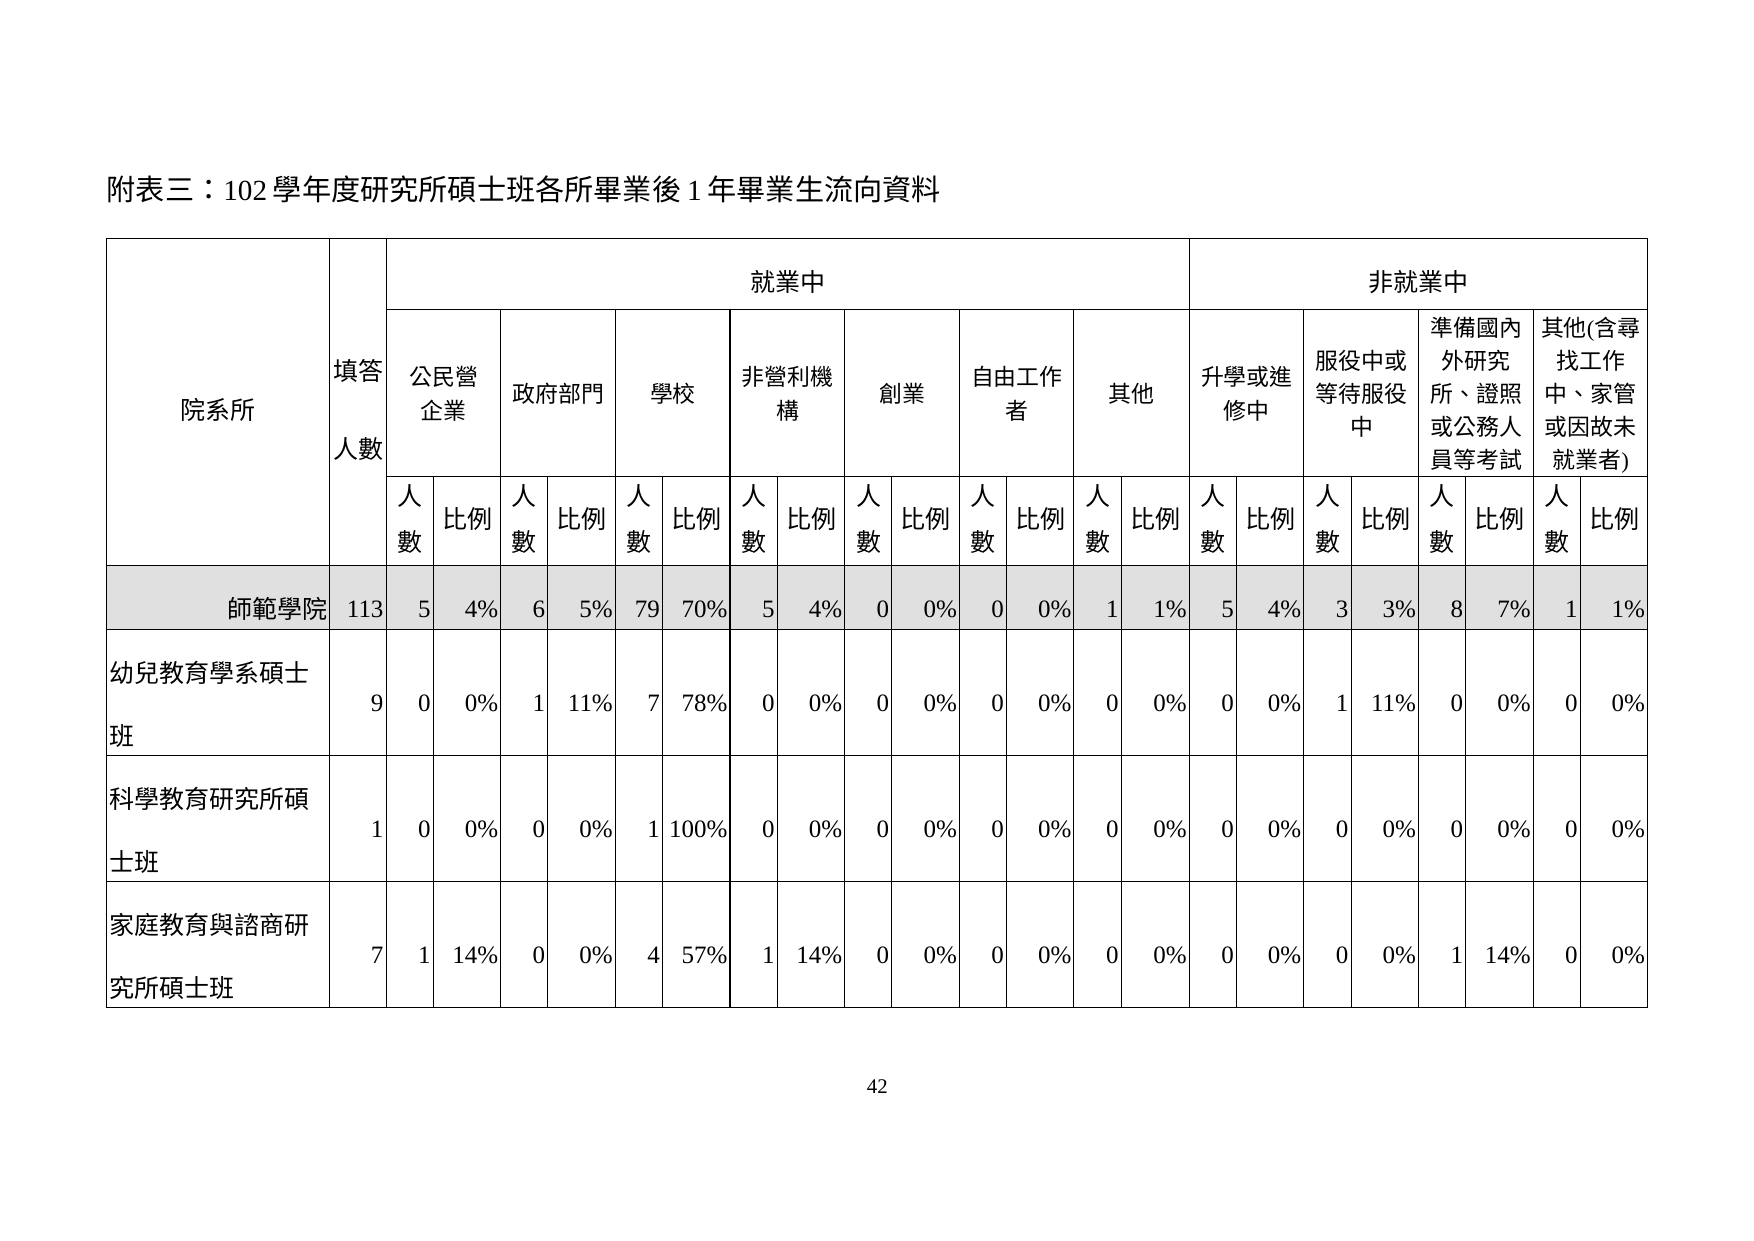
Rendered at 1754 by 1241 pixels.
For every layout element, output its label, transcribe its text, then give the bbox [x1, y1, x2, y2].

table_cell 人數 [1534, 477, 1580, 565]
table_cell 比例 [1122, 477, 1189, 565]
table_cell 0% [1007, 566, 1073, 629]
table_cell 人數 [387, 477, 433, 565]
table_cell 幼兒教育學系碩士班 [107, 630, 329, 755]
table_cell 1 [330, 756, 386, 881]
table_cell 比例 [1237, 477, 1303, 565]
table_cell 自由工作者 [960, 310, 1073, 476]
table_cell 6 [501, 566, 547, 629]
table_cell 7 [616, 630, 662, 755]
table_cell 0 [387, 630, 433, 755]
table_cell 1 [1304, 630, 1351, 755]
table_cell 14% [1466, 882, 1533, 1007]
table_cell 5% [548, 566, 615, 629]
table_cell 政府部門 [501, 310, 615, 476]
table_cell 1 [1419, 882, 1465, 1007]
table_cell 0% [1466, 756, 1533, 881]
table_cell 1 [387, 882, 433, 1007]
table_cell 準備國內外研究所、證照或公務人員等考試 [1419, 310, 1533, 476]
table_cell 0% [1007, 882, 1073, 1007]
table_cell 非營利機構 [731, 310, 844, 476]
table_cell 0 [1534, 630, 1580, 755]
table_cell 0 [1190, 882, 1236, 1007]
table_cell 1 [1074, 566, 1121, 629]
table_cell 7% [1466, 566, 1533, 629]
table_cell 0 [387, 756, 433, 881]
table_cell 79 [616, 566, 662, 629]
table_cell 0% [1466, 630, 1533, 755]
table_cell 比例 [434, 477, 500, 565]
table_cell 公民營 企業 [387, 310, 500, 476]
table_cell 0% [434, 630, 500, 755]
table_cell 科學教育研究所碩士班 [107, 756, 329, 881]
table_cell 0 [501, 882, 547, 1007]
table_cell 0 [960, 566, 1006, 629]
table_cell 0% [1122, 882, 1189, 1007]
table_cell 比例 [1352, 477, 1418, 565]
table_cell 0% [1122, 756, 1189, 881]
table_cell 1% [1581, 566, 1647, 629]
table_cell 創業 [845, 310, 959, 476]
table_cell 0% [1122, 630, 1189, 755]
table_cell 0 [845, 630, 891, 755]
table_cell 1% [1122, 566, 1189, 629]
table_cell 人數 [1419, 477, 1465, 565]
table_cell 0% [434, 756, 500, 881]
table_cell 0 [845, 882, 891, 1007]
table_cell 0% [892, 566, 959, 629]
table_cell 1 [731, 882, 777, 1007]
table_cell 0 [960, 630, 1006, 755]
table_cell 0 [960, 756, 1006, 881]
table_cell 升學或進修中 [1190, 310, 1303, 476]
table_cell 0 [1190, 630, 1236, 755]
table_cell 11% [548, 630, 615, 755]
table_cell 0% [1237, 756, 1303, 881]
table_cell 比例 [1581, 477, 1647, 565]
table_cell 0% [892, 756, 959, 881]
table_cell 0 [1074, 756, 1121, 881]
table_cell 5 [1190, 566, 1236, 629]
table_cell 4% [1237, 566, 1303, 629]
table_cell 0 [845, 756, 891, 881]
table_cell 0% [892, 630, 959, 755]
table_cell 0 [1304, 882, 1351, 1007]
table_cell 4% [434, 566, 500, 629]
table_cell 比例 [1466, 477, 1533, 565]
table_cell 0 [1419, 756, 1465, 881]
table_cell 人數 [616, 477, 662, 565]
table_cell 100% [663, 756, 729, 881]
table_cell 人數 [1304, 477, 1351, 565]
table_cell 0% [1352, 882, 1418, 1007]
table_cell 0% [1352, 756, 1418, 881]
table_cell 人數 [501, 477, 547, 565]
table_cell 0% [892, 882, 959, 1007]
table_cell 0% [1581, 630, 1647, 755]
table_cell 0% [548, 882, 615, 1007]
table_cell 0 [1074, 630, 1121, 755]
table_cell 0 [1304, 756, 1351, 881]
table_cell 70% [663, 566, 729, 629]
table_header 院系所 [107, 239, 329, 565]
table_cell 4 [616, 882, 662, 1007]
table_cell 0 [1074, 882, 1121, 1007]
table_cell 11% [1352, 630, 1418, 755]
table_cell 0% [1581, 756, 1647, 881]
table_cell 0 [501, 756, 547, 881]
table_cell 57% [663, 882, 729, 1007]
table_cell 8 [1419, 566, 1465, 629]
table_cell 0 [1534, 756, 1580, 881]
table_cell 0% [548, 756, 615, 881]
table_cell 0% [778, 630, 844, 755]
table_cell 學校 [616, 310, 729, 476]
table_cell 其他 [1074, 310, 1189, 476]
table_cell 0% [1237, 882, 1303, 1007]
table_cell 比例 [1007, 477, 1073, 565]
table_cell 0% [1237, 630, 1303, 755]
table_cell 4% [778, 566, 844, 629]
table_cell 0% [1581, 882, 1647, 1007]
table_cell 比例 [892, 477, 959, 565]
table_cell 0% [778, 756, 844, 881]
table_cell 1 [616, 756, 662, 881]
table_cell 14% [778, 882, 844, 1007]
subtitle 附表三：102學年度研究所碩士班各所畢業後1年畢業生流向資料 [106, 146, 1648, 208]
table_header 填答 人數 [330, 239, 386, 565]
table_cell 人數 [1074, 477, 1121, 565]
table_cell 113 [330, 566, 386, 629]
table_cell 其他(含尋找工作中、家管或因故未就業者) [1534, 310, 1647, 476]
table_cell 0 [845, 566, 891, 629]
table_cell 1 [501, 630, 547, 755]
table_cell 5 [731, 566, 777, 629]
table_cell 0% [1007, 630, 1073, 755]
table_cell 人數 [845, 477, 891, 565]
table_cell 0 [1534, 882, 1580, 1007]
table_cell 比例 [663, 477, 729, 565]
table_cell 0 [1190, 756, 1236, 881]
table_cell 3 [1304, 566, 1351, 629]
table_cell 家庭教育與諮商研究所碩士班 [107, 882, 329, 1007]
table_cell 比例 [548, 477, 615, 565]
table_cell 服役中或等待服役中 [1304, 310, 1418, 476]
table_cell 1 [1534, 566, 1580, 629]
table_header 非就業中 [1190, 239, 1647, 308]
table_cell 9 [330, 630, 386, 755]
table_cell 人數 [1190, 477, 1236, 565]
table_cell 3% [1352, 566, 1418, 629]
table_cell 0 [1419, 630, 1465, 755]
table_cell 人數 [731, 477, 777, 565]
table_cell 師範學院 [107, 566, 329, 629]
table_cell 0% [1007, 756, 1073, 881]
table_cell 7 [330, 882, 386, 1007]
table_cell 78% [663, 630, 729, 755]
table_header 就業中 [387, 239, 1189, 308]
table_cell 0 [731, 756, 777, 881]
table_cell 0 [731, 630, 777, 755]
table_cell 人數 [960, 477, 1006, 565]
table_cell 14% [434, 882, 500, 1007]
table_cell 0 [960, 882, 1006, 1007]
table_cell 比例 [778, 477, 844, 565]
table_cell 5 [387, 566, 433, 629]
